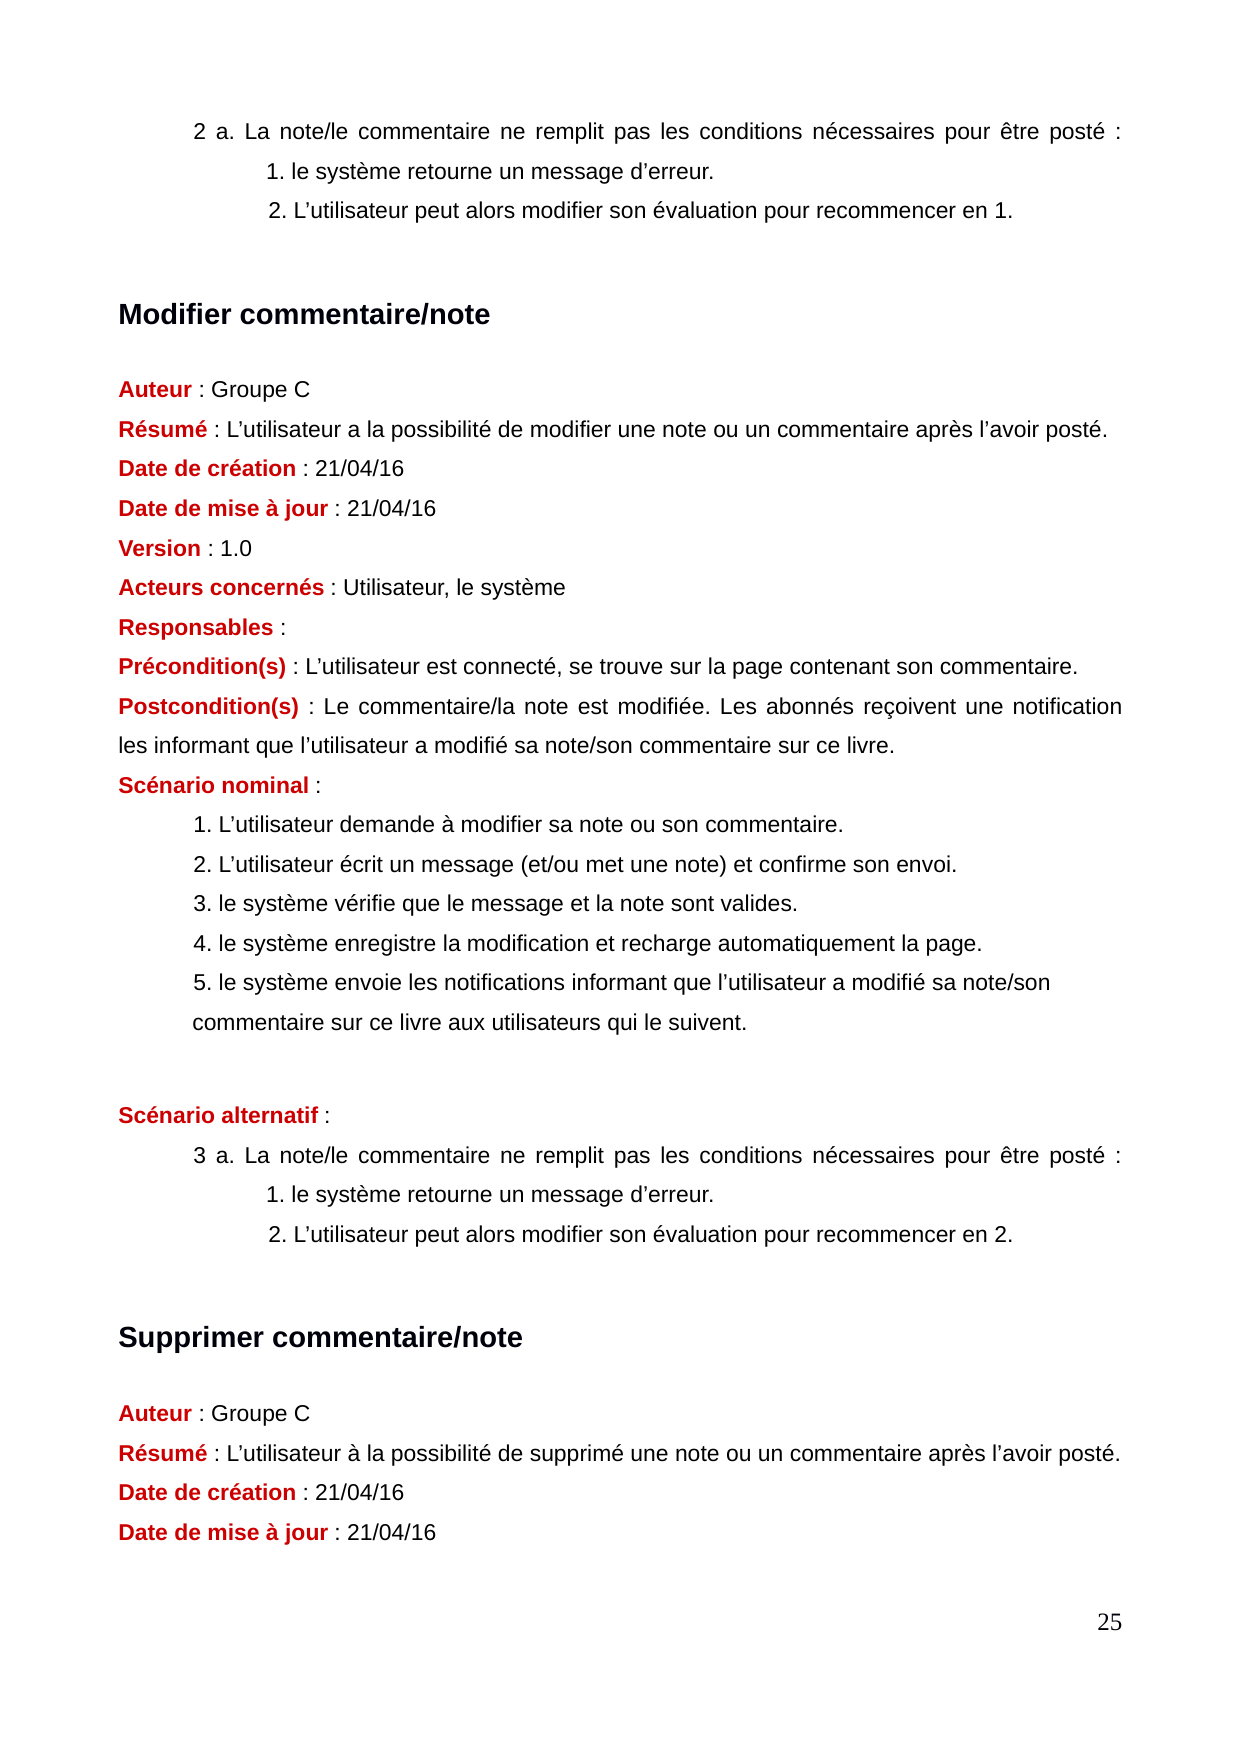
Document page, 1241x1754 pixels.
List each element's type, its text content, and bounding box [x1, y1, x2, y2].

text Postcondition(s) : Le commentaire/la note est modifiée. Les abonnés reçoivent une notification les informant que l’utilisateur a modifié sa note/son commentaire sur ce livre. [118, 693, 1122, 758]
text Résumé : L’utilisateur à la possibilité de supprimé une note ou un commentaire après l’avoir posté. [118, 1439, 1122, 1466]
text Date de mise à jour : 21/04/16 [118, 495, 1122, 521]
text 3 a. La note/le commentaire ne remplit pas les conditions nécessaires pour être posté : 1. le système retourne un message d’erreur. [193, 1142, 1122, 1207]
text 4. le système enregistre la modification et recharge automatiquement la page. [193, 929, 1122, 956]
text Auteur : Groupe C [118, 376, 1122, 403]
subtitle Modifier commentaire/note [118, 297, 1122, 330]
subtitle Supprimer commentaire/note [118, 1320, 1122, 1354]
text 5. le système envoie les notifications informant que l’utilisateur a modifié sa note/son commentaire sur ce livre aux utilisateurs qui le suivent. [118, 969, 1122, 1035]
text Version : 1.0 [118, 534, 1122, 561]
text Responsables : [118, 614, 1122, 640]
text Scénario nominal : [118, 772, 1122, 798]
text 1. L’utilisateur demande à modifier sa note ou son commentaire. [118, 811, 1122, 837]
text 2. L’utilisateur peut alors modifier son évaluation pour recommencer en 1. [193, 197, 1122, 223]
text Date de création : 21/04/16 [118, 455, 1122, 482]
text 3. le système vérifie que le message et la note sont valides. [118, 890, 1122, 916]
text 2. L’utilisateur peut alors modifier son évaluation pour recommencer en 2. [193, 1221, 1122, 1247]
text Date de mise à jour : 21/04/16 [118, 1518, 1122, 1545]
text 2. L’utilisateur écrit un message (et/ou met une note) et confirme son envoi. [118, 851, 1122, 877]
text Auteur : Groupe C [118, 1400, 1122, 1426]
text Acteurs concernés : Utilisateur, le système [118, 574, 1122, 600]
text Scénario alternatif : [118, 1102, 1122, 1128]
text Résumé : L’utilisateur a la possibilité de modifier une note ou un commentaire après l’avoir posté. [118, 416, 1122, 442]
text Précondition(s) : L’utilisateur est connecté, se trouve sur la page contenant son commentaire. [118, 653, 1122, 679]
text 2 a. La note/le commentaire ne remplit pas les conditions nécessaires pour être posté : 1. le système retourne un message d’erreur. [193, 118, 1122, 184]
text Date de création : 21/04/16 [118, 1479, 1122, 1505]
